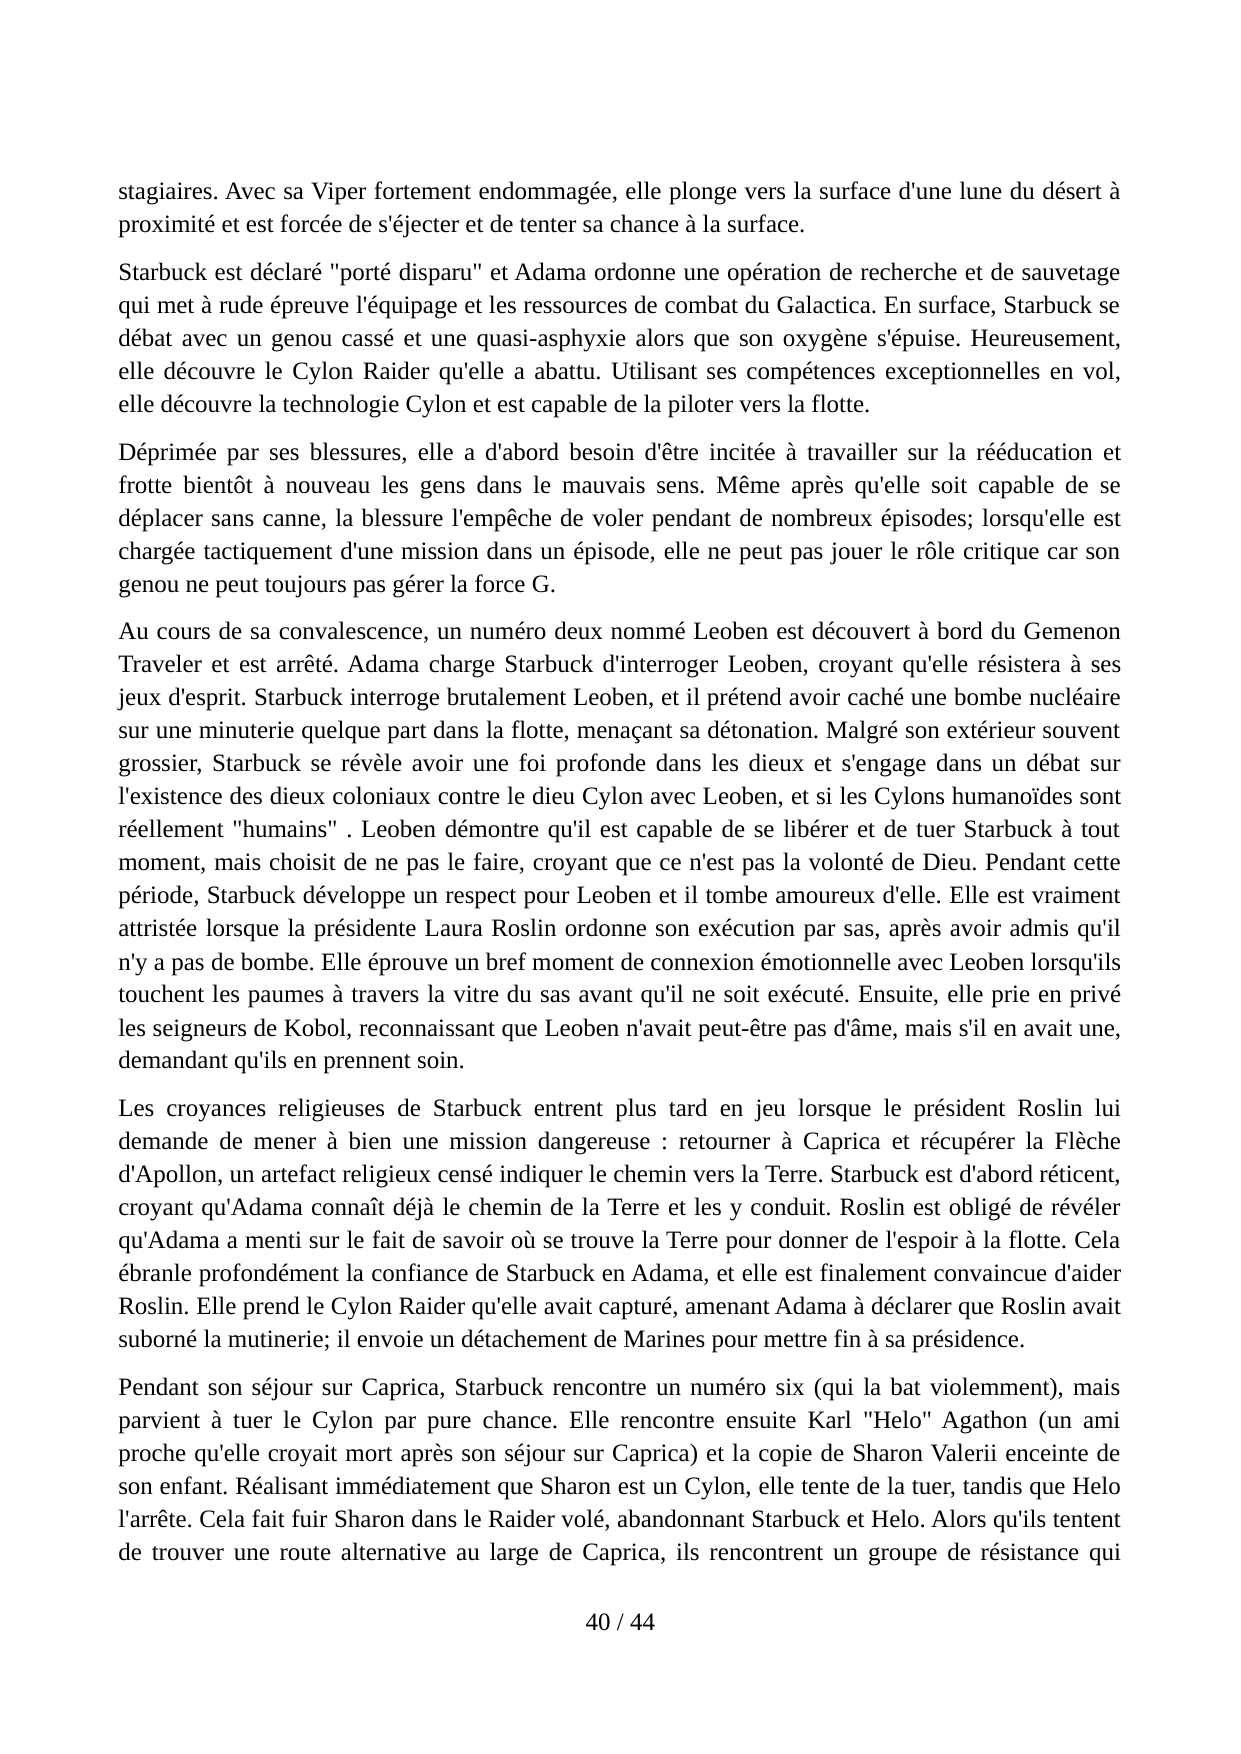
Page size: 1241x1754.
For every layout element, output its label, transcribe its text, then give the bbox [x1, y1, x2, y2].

text stagiaires. Avec sa Viper fortement endommagée, elle plonge vers la surface d'une lune du désert à proximité et est forcée de s'éjecter et de tenter sa chance à la surface. [118, 176, 1122, 238]
text Starbuck est déclaré "porté disparu" et Adama ordonne une opération de recherche et de sauvetage qui met à rude épreuve l'équipage et les ressources de combat du Galactica. En surface, Starbuck se débat avec un genou cassé et une quasi-asphyxie alors que son oxygène s'épuise. Heureusement, elle découvre le Cylon Raider qu'elle a abattu. Utilisant ses compétences exceptionnelles en vol, elle découvre la technologie Cylon et est capable de la piloter vers la flotte. [118, 257, 1122, 418]
text Déprimée par ses blessures, elle a d'abord besoin d'être incitée à travailler sur la rééducation et frotte bientôt à nouveau les gens dans le mauvais sens. Même après qu'elle soit capable de se déplacer sans canne, la blessure l'empêche de voler pendant de nombreux épisodes; lorsqu'elle est chargée tactiquement d'une mission dans un épisode, elle ne peut pas jouer le rôle critique car son genou ne peut toujours pas gérer la force G. [118, 437, 1122, 597]
text Au cours de sa convalescence, un numéro deux nommé Leoben est découvert à bord du Gemenon Traveler et est arrêté. Adama charge Starbuck d'interroger Leoben, croyant qu'elle résistera à ses jeux d'esprit. Starbuck interroge brutalement Leoben, et il prétend avoir caché une bombe nucléaire sur une minuterie quelque part dans la flotte, menaçant sa détonation. Malgré son extérieur souvent grossier, Starbuck se révèle avoir une foi profonde dans les dieux et s'engage dans un débat sur l'existence des dieux coloniaux contre le dieu Cylon avec Leoben, et si les Cylons humanoïdes sont réellement "humains" . Leoben démontre qu'il est capable de se libérer et de tuer Starbuck à tout moment, mais choisit de ne pas le faire, croyant que ce n'est pas la volonté de Dieu. Pendant cette période, Starbuck développe un respect pour Leoben et il tombe amoureux d'elle. Elle est vraiment attristée lorsque la présidente Laura Roslin ordonne son exécution par sas, après avoir admis qu'il n'y a pas de bombe. Elle éprouve un bref moment de connexion émotionnelle avec Leoben lorsqu'ils touchent les paumes à travers la vitre du sas avant qu'il ne soit exécuté. Ensuite, elle prie en privé les seigneurs de Kobol, reconnaissant que Leoben n'avait peut-être pas d'âme, mais s'il en avait une, demandant qu'ils en prennent soin. [118, 616, 1122, 1074]
text Les croyances religieuses de Starbuck entrent plus tard en jeu lorsque le président Roslin lui demande de mener à bien une mission dangereuse : retourner à Caprica et récupérer la Flèche d'Apollon, un artefact religieux censé indiquer le chemin vers la Terre. Starbuck est d'abord réticent, croyant qu'Adama connaît déjà le chemin de la Terre et les y conduit. Roslin est obligé de révéler qu'Adama a menti sur le fait de savoir où se trouve la Terre pour donner de l'espoir à la flotte. Cela ébranle profondément la confiance de Starbuck en Adama, et elle est finalement convaincue d'aider Roslin. Elle prend le Cylon Raider qu'elle avait capturé, amenant Adama à déclarer que Roslin avait suborné la mutinerie; il envoie un détachement de Marines pour mettre fin à sa présidence. [118, 1093, 1122, 1353]
text Pendant son séjour sur Caprica, Starbuck rencontre un numéro six (qui la bat violemment), mais parvient à tuer le Cylon par pure chance. Elle rencontre ensuite Karl "Helo" Agathon (un ami proche qu'elle croyait mort après son séjour sur Caprica) et la copie de Sharon Valerii enceinte de son enfant. Réalisant immédiatement que Sharon est un Cylon, elle tente de la tuer, tandis que Helo l'arrête. Cela fait fuir Sharon dans le Raider volé, abandonnant Starbuck et Helo. Alors qu'ils tentent de trouver une route alternative au large de Caprica, ils rencontrent un groupe de résistance qui [118, 1372, 1122, 1566]
